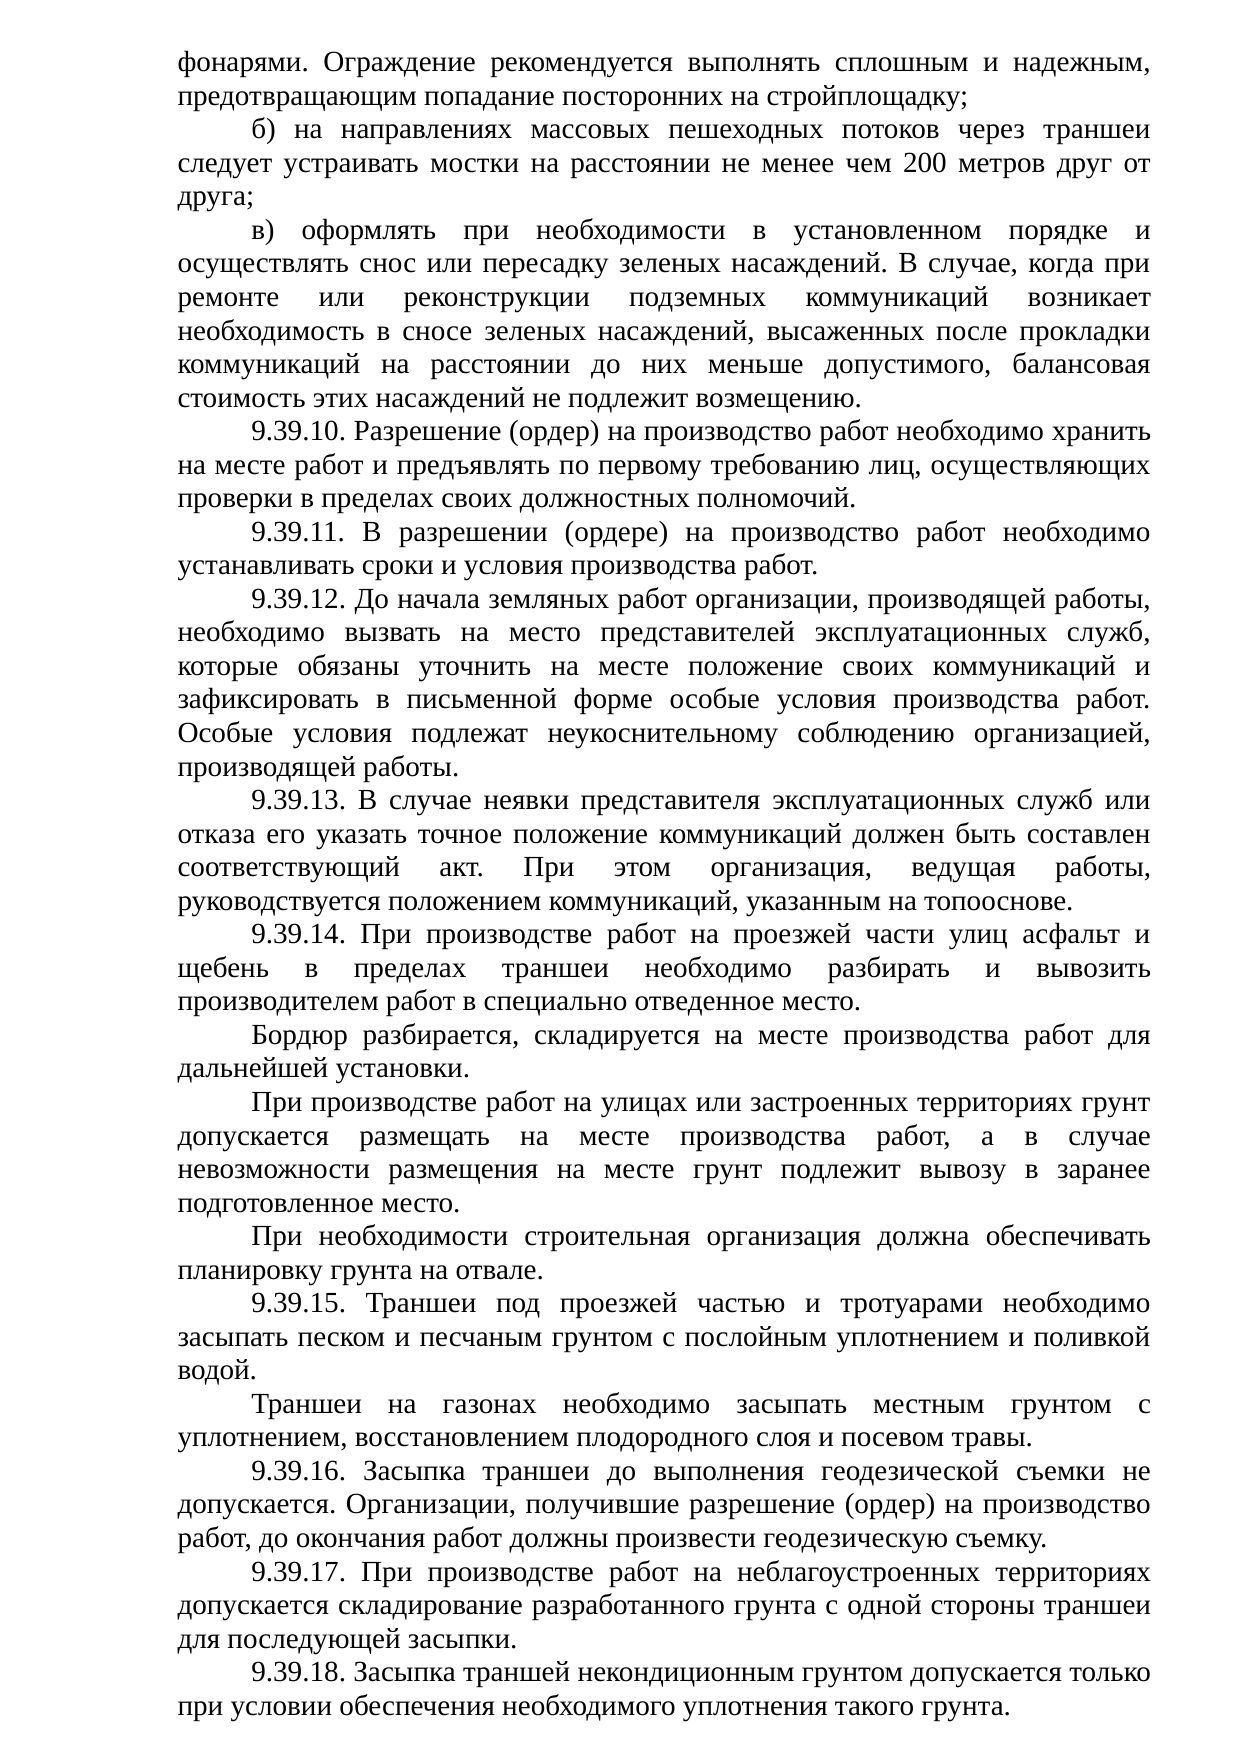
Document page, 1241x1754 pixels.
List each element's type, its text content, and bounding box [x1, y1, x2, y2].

text 9.39.11. В разрешении (ордере) на производство работ необходимо устанавливать сроки и условия производства работ. [177, 514, 1152, 581]
text 9.39.17. При производстве работ на неблагоустроенных территориях допускается складирование разработанного грунта с одной стороны траншеи для последующей засыпки. [177, 1554, 1152, 1654]
text 9.39.12. До начала земляных работ организации, производящей работы, необходимо вызвать на место представителей эксплуатационных служб, которые обязаны уточнить на месте положение своих коммуникаций и зафиксировать в письменной форме особые условия производства работ. Особые условия подлежат неукоснительному соблюдению организацией, производящей работы. [177, 581, 1152, 782]
text 9.39.16. Засыпка траншеи до выполнения геодезической съемки не допускается. Организации, получившие разрешение (ордер) на производство работ, до окончания работ должны произвести геодезическую съемку. [177, 1453, 1152, 1554]
text фонарями. Ограждение рекомендуется выполнять сплошным и надежным, предотвращающим попадание посторонних на стройплощадку; [177, 44, 1152, 111]
text в) оформлять при необходимости в установленном порядке и осуществлять снос или пересадку зеленых насаждений. В случае, когда при ремонте или реконструкции подземных коммуникаций возникает необходимость в сносе зеленых насаждений, высаженных после прокладки коммуникаций на расстоянии до них меньше допустимого, балансовая стоимость этих насаждений не подлежит возмещению. [177, 212, 1152, 413]
text При необходимости строительная организация должна обеспечивать планировку грунта на отвале. [177, 1218, 1152, 1285]
text Траншеи на газонах необходимо засыпать местным грунтом с уплотнением, восстановлением плодородного слоя и посевом травы. [177, 1386, 1152, 1453]
text При производстве работ на улицах или застроенных территориях грунт допускается размещать на месте производства работ, а в случае невозможности размещения на месте грунт подлежит вывозу в заранее подготовленное место. [177, 1084, 1152, 1218]
text 9.39.10. Разрешение (ордер) на производство работ необходимо хранить на месте работ и предъявлять по первому требованию лиц, осуществляющих проверки в пределах своих должностных полномочий. [177, 413, 1152, 514]
text 9.39.15. Траншеи под проезжей частью и тротуарами необходимо засыпать песком и песчаным грунтом с послойным уплотнением и поливкой водой. [177, 1285, 1152, 1386]
text б) на направлениях массовых пешеходных потоков через траншеи следует устраивать мостки на расстоянии не менее чем 200 метров друг от друга; [177, 111, 1152, 212]
text 9.39.14. При производстве работ на проезжей части улиц асфальт и щебень в пределах траншеи необходимо разбирать и вывозить производителем работ в специально отведенное место. [177, 916, 1152, 1017]
text Бордюр разбирается, складируется на месте производства работ для дальнейшей установки. [177, 1017, 1152, 1084]
text 9.39.13. В случае неявки представителя эксплуатационных служб или отказа его указать точное положение коммуникаций должен быть составлен соответствующий акт. При этом организация, ведущая работы, руководствуется положением коммуникаций, указанным на топооснове. [177, 782, 1152, 916]
text 9.39.18. Засыпка траншей некондиционным грунтом допускается только при условии обеспечения необходимого уплотнения такого грунта. [177, 1654, 1152, 1721]
